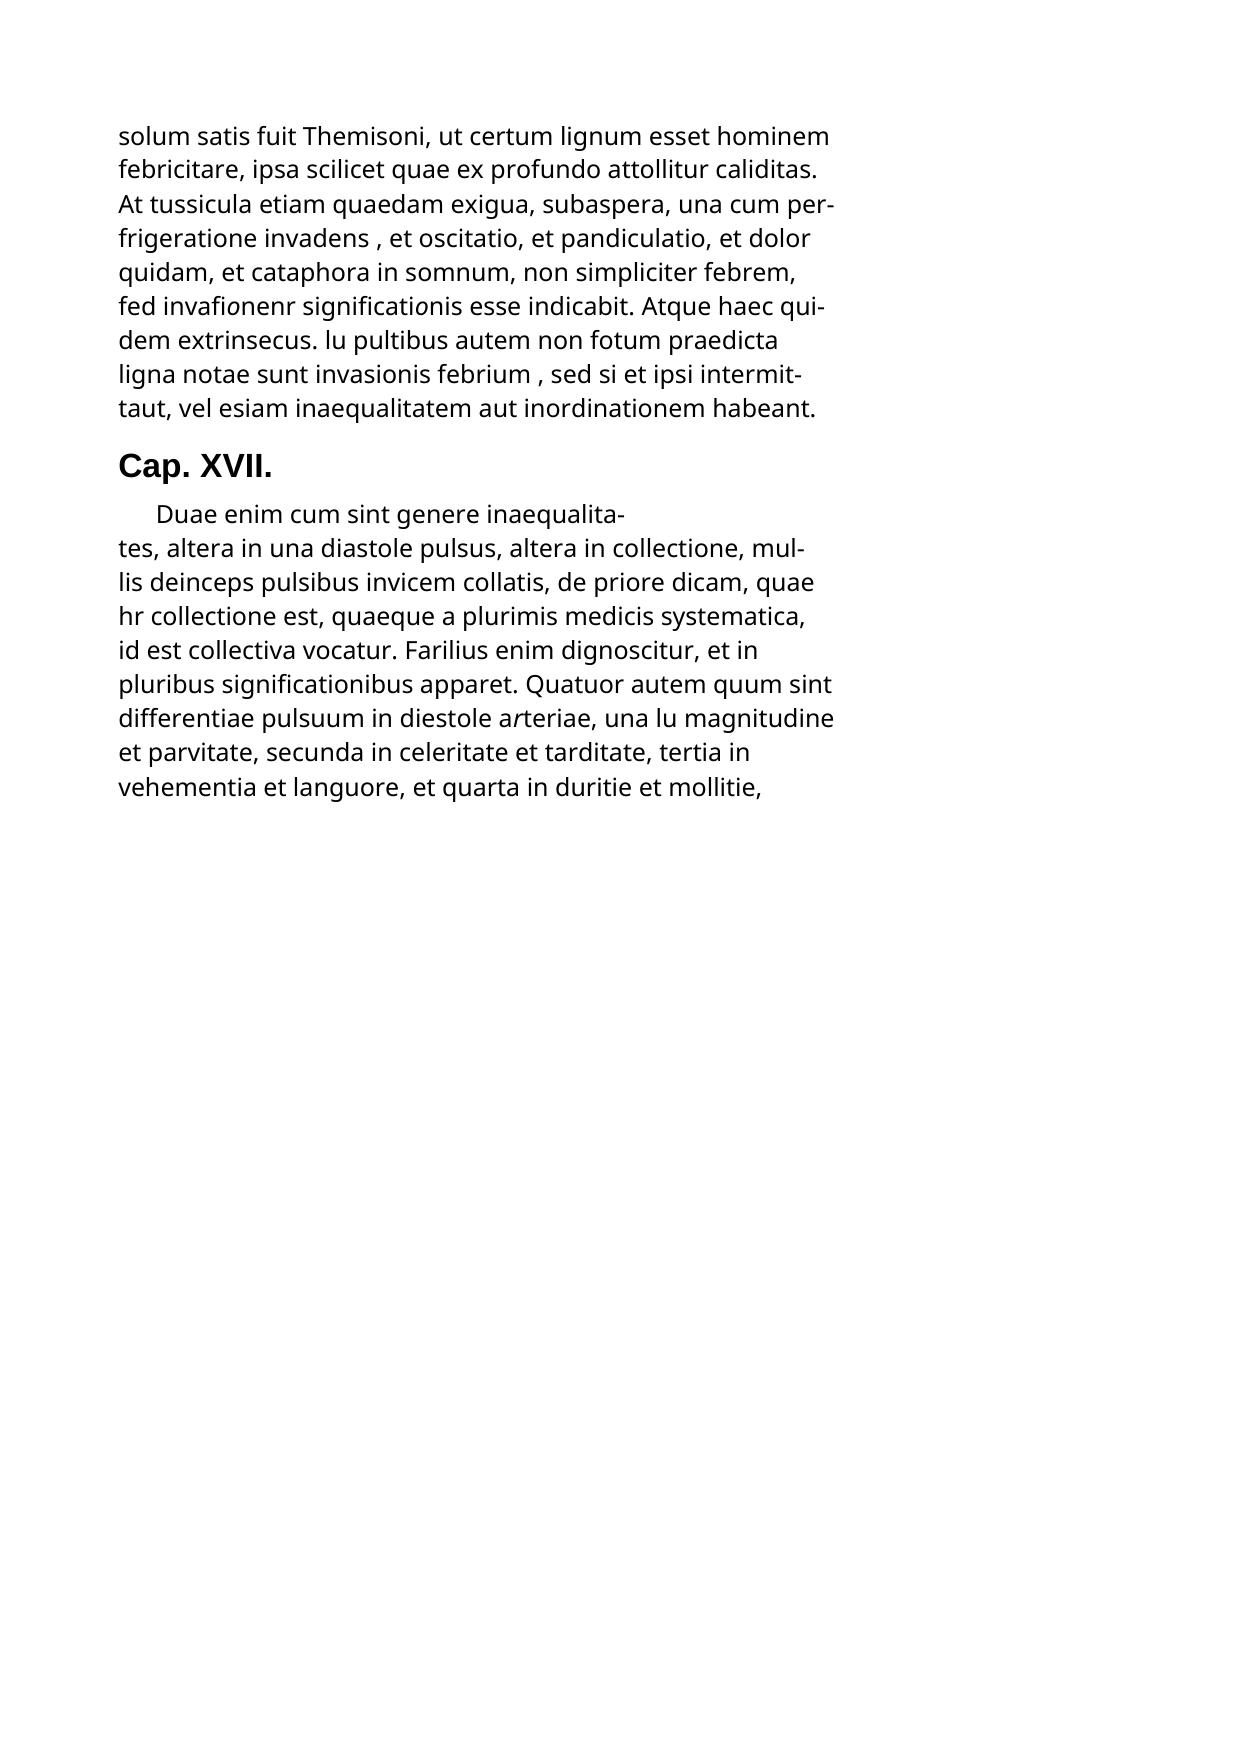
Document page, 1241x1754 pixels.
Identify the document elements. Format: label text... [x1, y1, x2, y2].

subtitle Cap. XVII. [118, 446, 1122, 484]
text solum satis fuit Themisoni, ut certum lignum esset hominem febricitare, ipsa scilicet quae ex profundo attollitur caliditas. At tussicula etiam quaedam exigua, subaspera, una cum per- frigeratione invadens , et oscitatio, et pandiculatio, et dolor quidam, et cataphora in somnum, non simpliciter febrem, fed invafionenr significationis esse indicabit. Atque haec qui- dem extrinsecus. lu pultibus autem non fotum praedicta ligna notae sunt invasionis febrium , sed si et ipsi intermit- taut, vel esiam inaequalitatem aut inordinationem habeant. [118, 118, 1122, 425]
text Duae enim cum sint genere inaequalita- tes, altera in una diastole pulsus, altera in collectione, mul- lis deinceps pulsibus invicem collatis, de priore dicam, quae hr collectione est, quaeque a plurimis medicis systematica, id est collectiva vocatur. Farilius enim dignoscitur, et in pluribus significationibus apparet. Quatuor autem quum sint differentiae pulsuum in diestole arteriae, una lu magnitudine et parvitate, secunda in celeritate et tarditate, tertia in vehementia et languore, et quarta in duritie et mollitie, [118, 497, 1122, 803]
